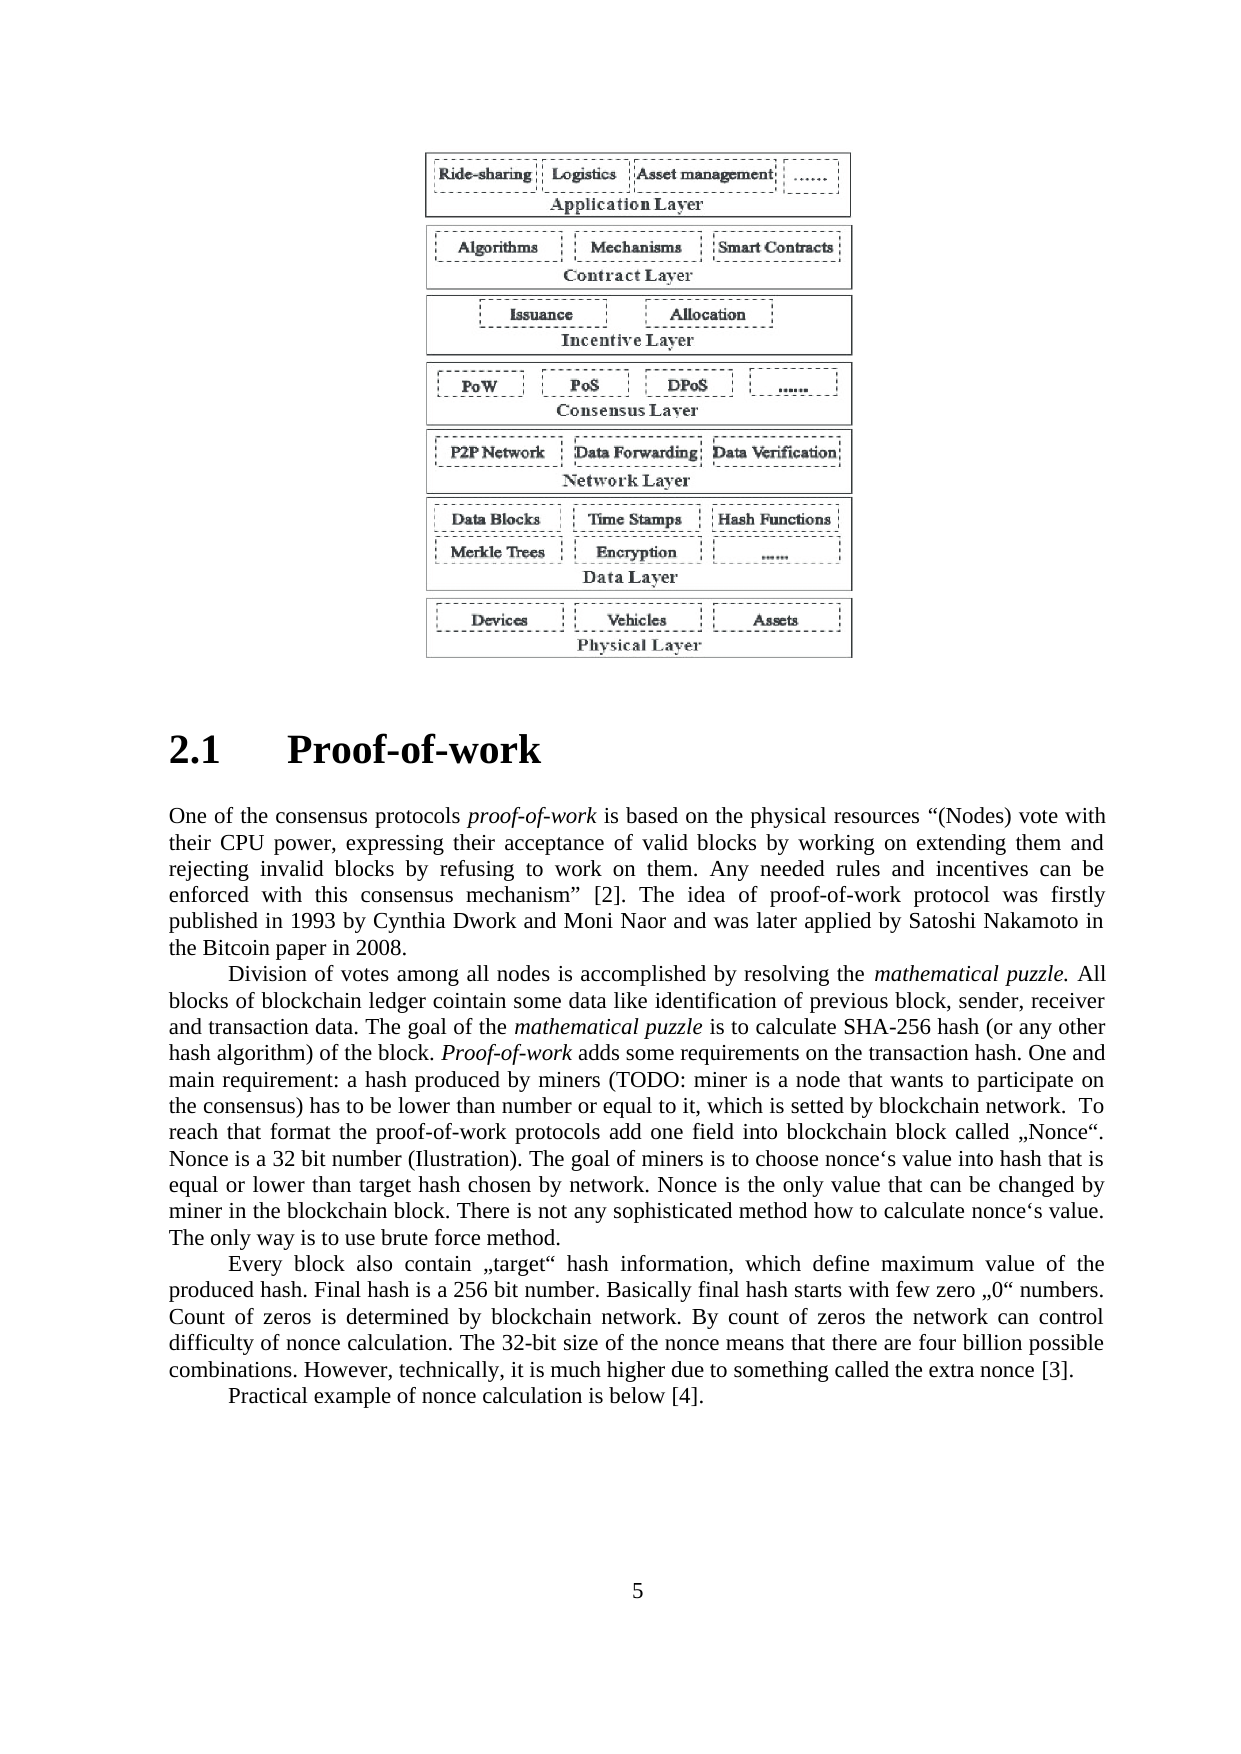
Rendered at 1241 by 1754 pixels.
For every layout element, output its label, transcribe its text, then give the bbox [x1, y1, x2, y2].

text One of the consensus protocols proof-of-work is based on the physical resources “(Nodes) vote with their CPU power, expressing their acceptance of valid blocks by working on extending them and rejecting invalid blocks by refusing to work on them. Any needed rules and incentives can be enforced with this consensus mechanism” [2]. The idea of proof-of-work protocol was firstly published in 1993 by Cynthia Dwork and Moni Naor and was later applied by Satoshi Nakamoto in the Bitcoin paper in 2008. [169, 802, 1106, 960]
picture [421, 147, 854, 661]
text Practical example of nonce calculation is below [4]. [169, 1382, 1106, 1408]
text Division of votes among all nodes is accomplished by resolving the mathematical puzzle. All blocks of blockchain ledger cointain some data like identification of previous block, sender, receiver and transaction data. The goal of the mathematical puzzle is to calculate SHA-256 hash (or any other hash algorithm) of the block. Proof-of-work adds some requirements on the transaction hash. One and main requirement: a hash produced by miners (TODO: miner is a node that wants to participate on the consensus) has to be lower than number or equal to it, which is setted by blockchain network. To reach that format the proof-of-work protocols add one field into blockchain block called „Nonce“. Nonce is a 32 bit number (Ilustration). The goal of miners is to choose nonce‘s value into hash that is equal or lower than target hash chosen by network. Nonce is the only value that can be changed by miner in the blockchain block. There is not any sophisticated method how to calculate nonce‘s value. The only way is to use brute force method. [169, 960, 1106, 1250]
text Every block also contain „target“ hash information, which define maximum value of the produced hash. Final hash is a 256 bit number. Basically final hash starts with few zero „0“ numbers. Count of zeros is determined by blockchain network. By count of zeros the network can control difficulty of nonce calculation. The 32-bit size of the nonce means that there are four billion possible combinations. However, technically, it is much higher due to something called the extra nonce [3]. [169, 1250, 1106, 1382]
subtitle Proof-of-work [169, 724, 1106, 772]
